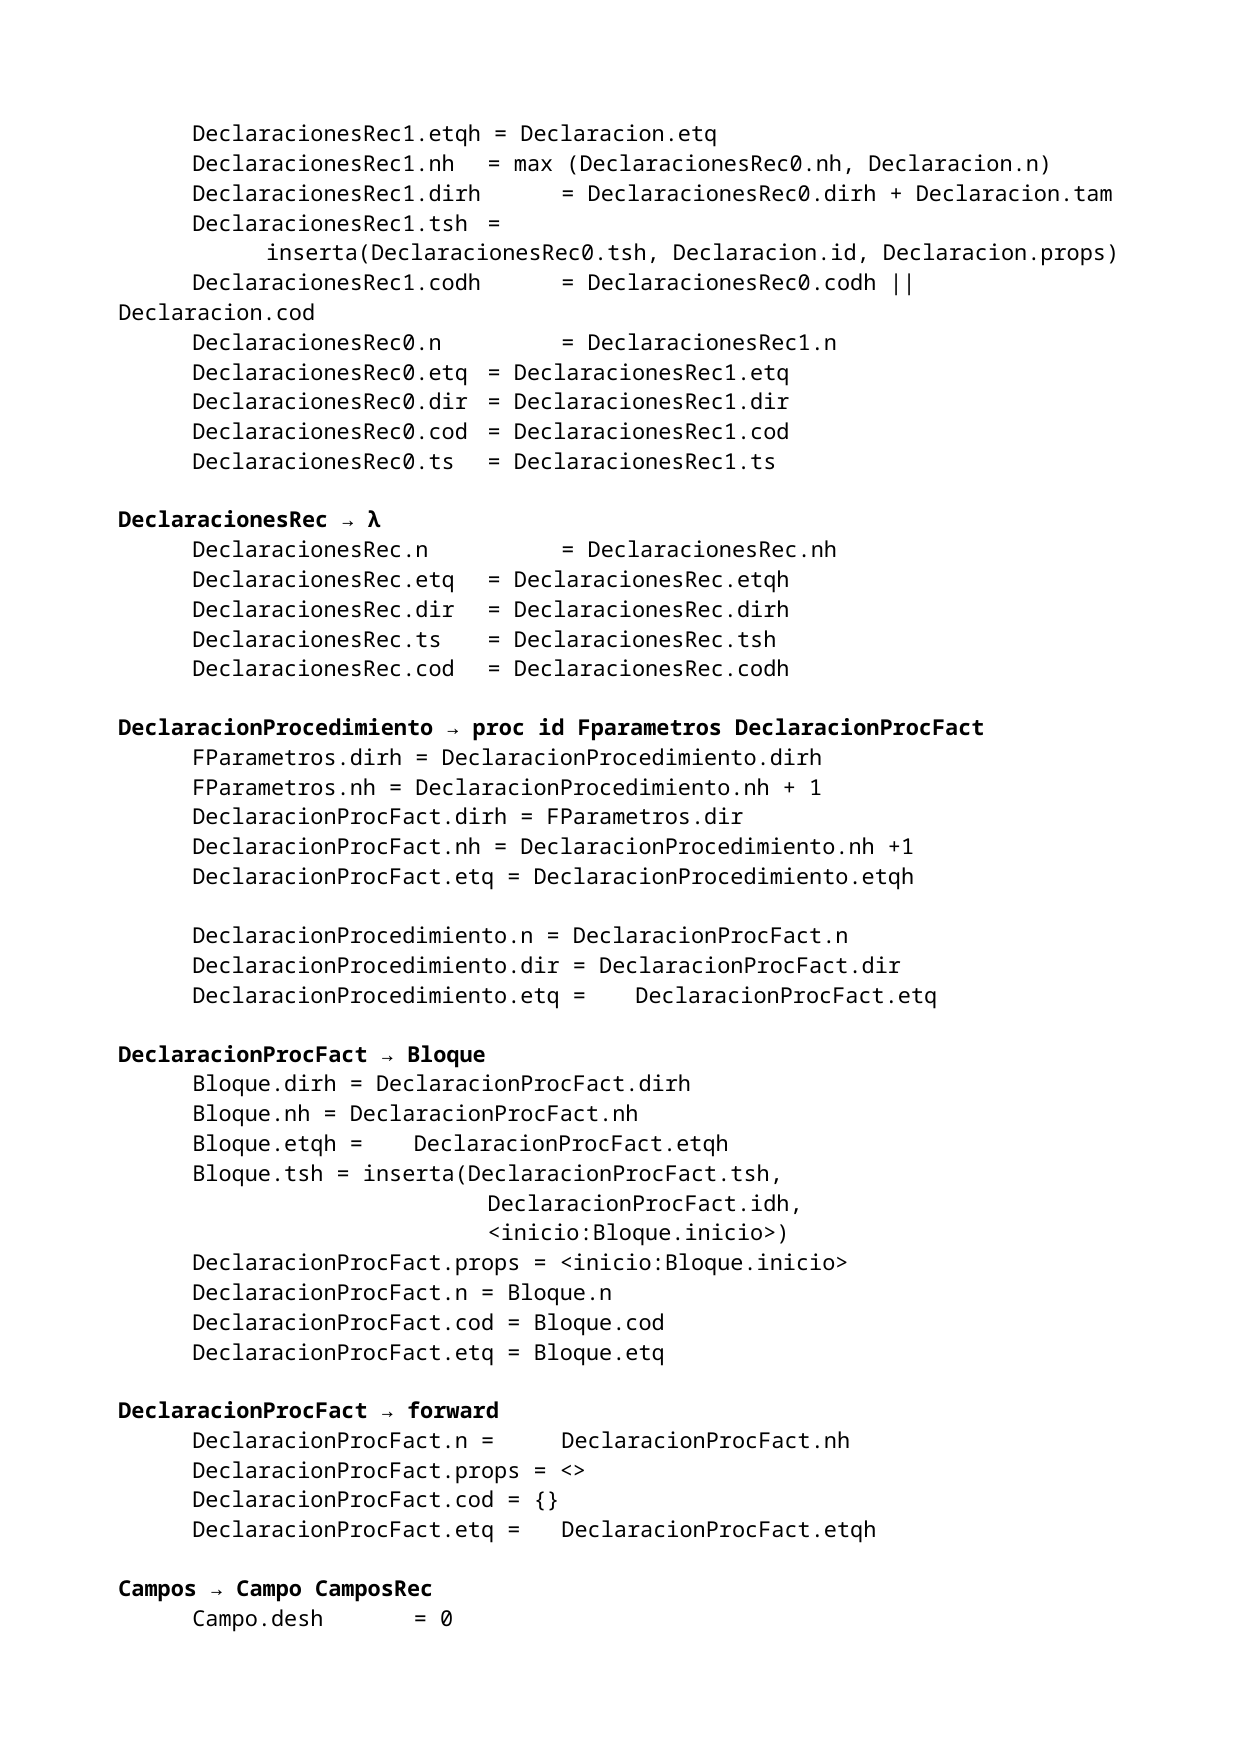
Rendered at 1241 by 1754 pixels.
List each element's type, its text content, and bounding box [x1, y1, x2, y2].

text DeclaracionesRec0.dir = DeclaracionesRec1.dir [118, 386, 1122, 416]
text Bloque.tsh = inserta(DeclaracionProcFact.tsh, [118, 1158, 1122, 1187]
text DeclaracionesRec1.codh = DeclaracionesRec0.codh || Declaracion.cod [118, 267, 1122, 327]
text DeclaracionesRec1.tsh = [118, 207, 1122, 237]
text DeclaracionesRec.etq = DeclaracionesRec.etqh [118, 564, 1122, 594]
text DeclaracionProcFact.n = Bloque.n [118, 1277, 1122, 1307]
text FParametros.nh = DeclaracionProcedimiento.nh + 1 [118, 771, 1122, 801]
text DeclaracionesRec0.ts = DeclaracionesRec1.ts [118, 446, 1122, 476]
text DeclaracionProcFact.dirh = FParametros.dir [118, 801, 1122, 831]
text DeclaracionProcFact.n = DeclaracionProcFact.nh [118, 1425, 1122, 1454]
text DeclaracionProcedimiento.dir = DeclaracionProcFact.dir [118, 950, 1122, 980]
text Bloque.nh = DeclaracionProcFact.nh [118, 1098, 1122, 1128]
text Bloque.dirh = DeclaracionProcFact.dirh [118, 1068, 1122, 1098]
text FParametros.dirh = DeclaracionProcedimiento.dirh [118, 742, 1122, 771]
text DeclaracionesRec0.cod = DeclaracionesRec1.cod [118, 416, 1122, 446]
text DeclaracionProcFact.props = <> [118, 1454, 1122, 1484]
text DeclaracionesRec → λ [118, 504, 1122, 534]
text DeclaracionProcFact.cod = Bloque.cod [118, 1307, 1122, 1336]
text DeclaracionesRec.dir = DeclaracionesRec.dirh [118, 594, 1122, 623]
text DeclaracionProcFact → Bloque [118, 1038, 1122, 1068]
text DeclaracionProcFact.props = <inicio:Bloque.inicio> [118, 1247, 1122, 1277]
text DeclaracionProcFact.cod = {} [118, 1484, 1122, 1514]
text DeclaracionProcFact.etq = DeclaracionProcedimiento.etqh [118, 861, 1122, 891]
text DeclaracionesRec0.etq = DeclaracionesRec1.etq [118, 356, 1122, 386]
text DeclaracionesRec.n = DeclaracionesRec.nh [118, 534, 1122, 564]
text <inicio:Bloque.inicio>) [118, 1217, 1122, 1247]
text inserta(DeclaracionesRec0.tsh, Declaracion.id, Declaracion.props) [118, 237, 1122, 267]
text DeclaracionesRec0.n = DeclaracionesRec1.n [118, 327, 1122, 356]
text DeclaracionesRec1.nh = max (DeclaracionesRec0.nh, Declaracion.n) [118, 148, 1122, 178]
text DeclaracionProcedimiento → proc id Fparametros DeclaracionProcFact [118, 712, 1122, 742]
text DeclaracionProcedimiento.n = DeclaracionProcFact.n [118, 920, 1122, 950]
text DeclaracionProcFact.nh = DeclaracionProcedimiento.nh +1 [118, 831, 1122, 861]
text Campos → Campo CamposRec [118, 1573, 1122, 1602]
text DeclaracionesRec1.dirh = DeclaracionesRec0.dirh + Declaracion.tam [118, 178, 1122, 207]
text DeclaracionProcFact.idh, [118, 1187, 1122, 1217]
text Campo.desh = 0 [118, 1602, 1122, 1632]
text DeclaracionProcFact.etq = DeclaracionProcFact.etqh [118, 1514, 1122, 1544]
text DeclaracionProcFact.etq = Bloque.etq [118, 1336, 1122, 1366]
text DeclaracionesRec1.etqh = Declaracion.etq [118, 118, 1122, 148]
text Bloque.etqh = DeclaracionProcFact.etqh [118, 1128, 1122, 1158]
text DeclaracionesRec.ts = DeclaracionesRec.tsh [118, 623, 1122, 653]
text DeclaracionProcedimiento.etq = DeclaracionProcFact.etq [118, 980, 1122, 1010]
text DeclaracionProcFact → forward [118, 1395, 1122, 1425]
text DeclaracionesRec.cod = DeclaracionesRec.codh [118, 653, 1122, 683]
